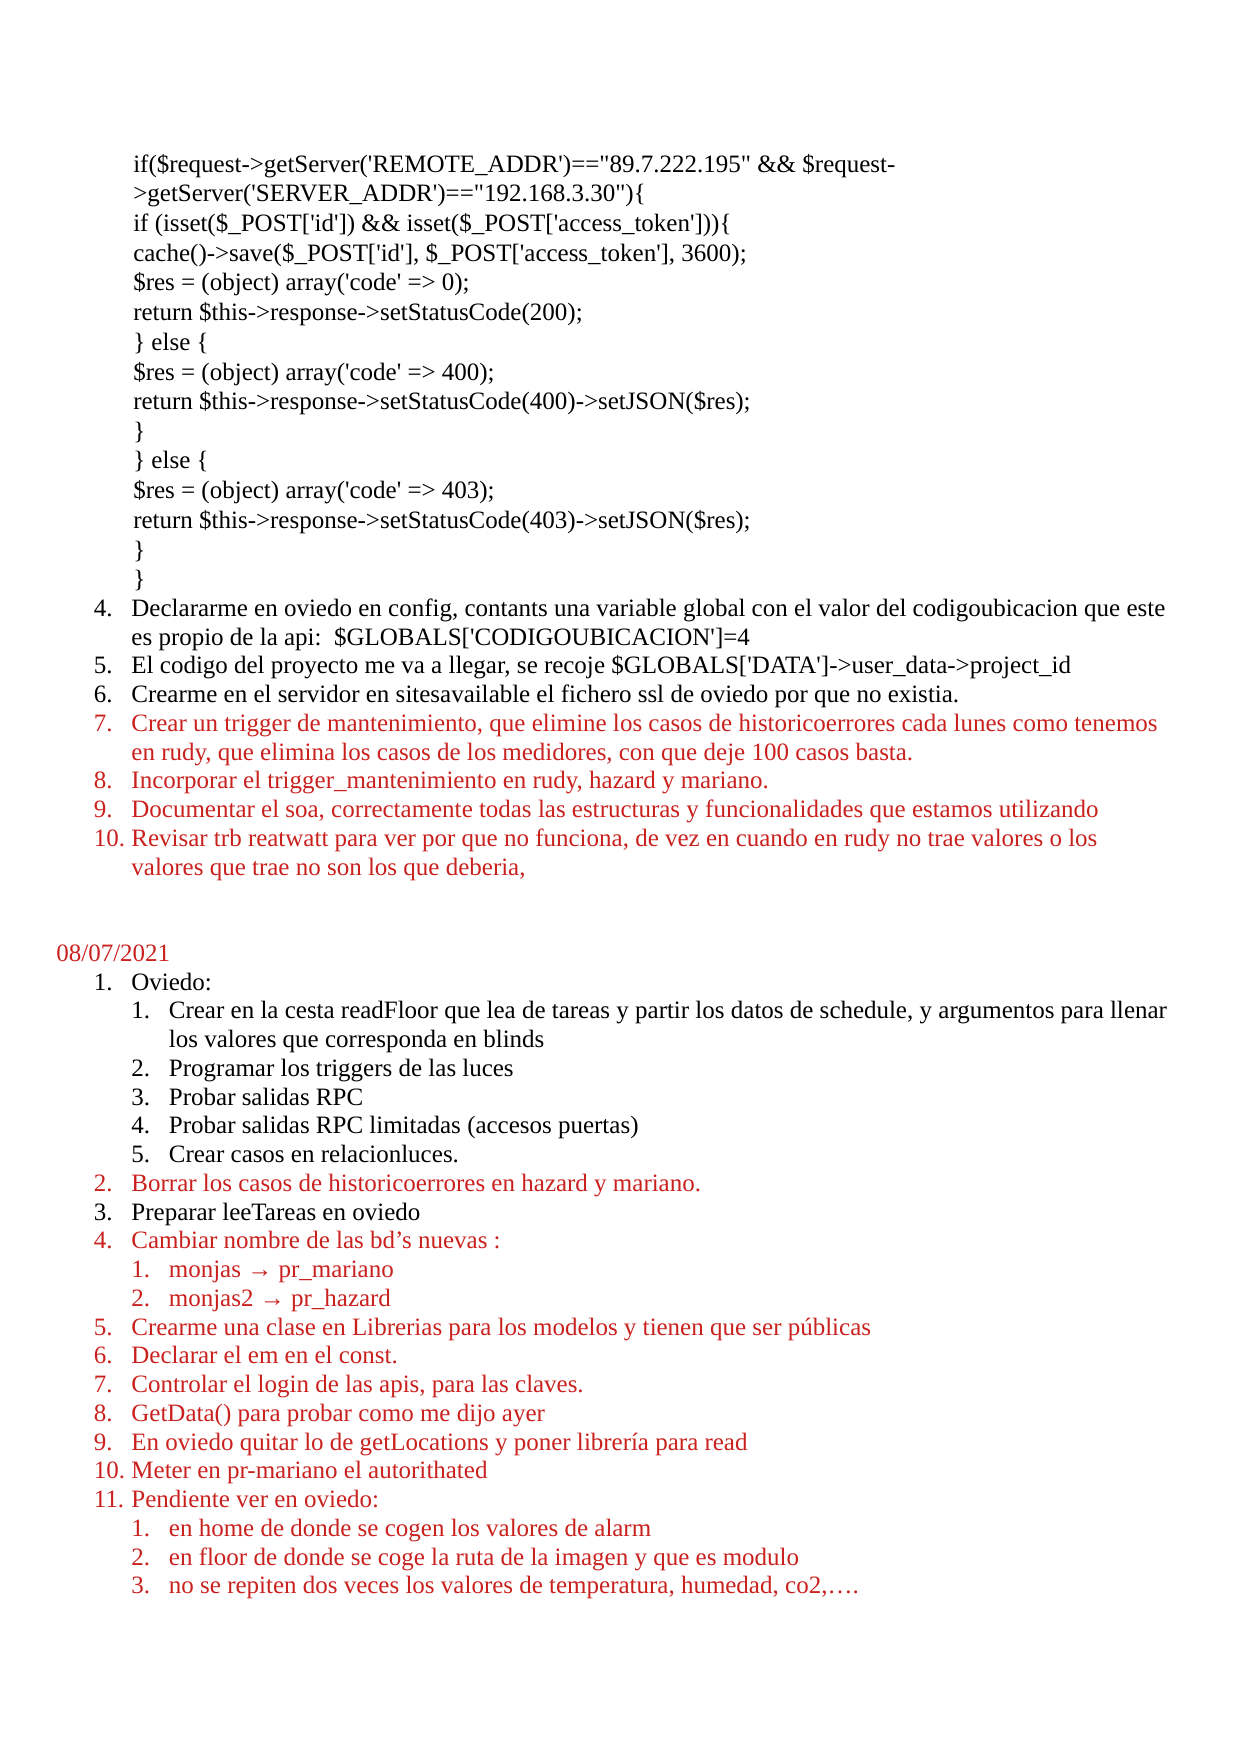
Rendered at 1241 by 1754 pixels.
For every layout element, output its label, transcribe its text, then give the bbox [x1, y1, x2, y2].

text if($request->getServer('REMOTE_ADDR')=="89.7.222.195" && $request->getServer('SERVER_ADDR')=="192.168.3.30"){ [133, 148, 1167, 207]
list Oviedo: [94, 967, 1167, 996]
text cache()->save($_POST['id'], $_POST['access_token'], 3600); [133, 237, 1167, 267]
text if (isset($_POST['id']) && isset($_POST['access_token'])){ [133, 207, 1167, 237]
list El codigo del proyecto me va a llegar, se recoje $GLOBALS['DATA']->user_data->project_id [94, 651, 1167, 679]
text } else { [133, 445, 1167, 474]
text } else { [133, 326, 1167, 356]
list Controlar el login de las apis, para las claves. [94, 1369, 1167, 1398]
list Crearme una clase en Librerias para los modelos y tienen que ser públicas [94, 1312, 1167, 1341]
list en floor de donde se coge la ruta de la imagen y que es modulo [131, 1542, 1167, 1571]
text $res = (object) array('code' => 0); [133, 267, 1167, 296]
list monjas → pr_mariano [131, 1254, 1167, 1283]
list En oviedo quitar lo de getLocations y poner librería para read [94, 1427, 1167, 1456]
list Revisar trb reatwatt para ver por que no funciona, de vez en cuando en rudy no trae valores o los valores que trae no son los que deberia, [94, 823, 1167, 881]
list Crear un trigger de mantenimiento, que elimine los casos de historicoerrores cada lunes como tenemos en rudy, que elimina los casos de los medidores, con que deje 100 casos basta. [94, 708, 1167, 766]
text return $this->response->setStatusCode(400)->setJSON($res); [133, 385, 1167, 415]
text } [133, 534, 1167, 563]
list Incorporar el trigger_mantenimiento en rudy, hazard y mariano. [94, 766, 1167, 794]
text 08/07/2021 [56, 938, 1167, 967]
list Crear en la cesta readFloor que lea de tareas y partir los datos de schedule, y argumentos para llenar los valores que corresponda en blinds [131, 996, 1167, 1053]
list Probar salidas RPC [131, 1082, 1167, 1111]
list no se repiten dos veces los valores de temperatura, humedad, co2,…. [131, 1571, 1167, 1599]
list Crear casos en relacionluces. [131, 1139, 1167, 1168]
text } [133, 415, 1167, 445]
list Preparar leeTareas en oviedo [94, 1197, 1167, 1226]
list Declararme en oviedo en config, contants una variable global con el valor del codigoubicacion que este es propio de la api: $GLOBALS['CODIGOUBICACION']=4 [94, 593, 1167, 651]
list Programar los triggers de las luces [131, 1053, 1167, 1082]
list Cambiar nombre de las bd’s nuevas : [94, 1226, 1167, 1254]
list Meter en pr-mariano el autorithated [94, 1456, 1167, 1484]
list en home de donde se cogen los valores de alarm [131, 1513, 1167, 1542]
text } [133, 563, 1167, 593]
text $res = (object) array('code' => 400); [133, 356, 1167, 385]
list GetData() para probar como me dijo ayer [94, 1398, 1167, 1427]
list Declarar el em en el const. [94, 1341, 1167, 1369]
list Probar salidas RPC limitadas (accesos puertas) [131, 1111, 1167, 1139]
text $res = (object) array('code' => 403); [133, 474, 1167, 504]
list Pendiente ver en oviedo: [94, 1484, 1167, 1513]
list Crearme en el servidor en sitesavailable el fichero ssl de oviedo por que no existia. [94, 679, 1167, 708]
list Borrar los casos de historicoerrores en hazard y mariano. [94, 1168, 1167, 1197]
text return $this->response->setStatusCode(200); [133, 296, 1167, 326]
list monjas2 → pr_hazard [131, 1283, 1167, 1312]
list Documentar el soa, correctamente todas las estructuras y funcionalidades que estamos utilizando [94, 794, 1167, 823]
text return $this->response->setStatusCode(403)->setJSON($res); [133, 504, 1167, 534]
